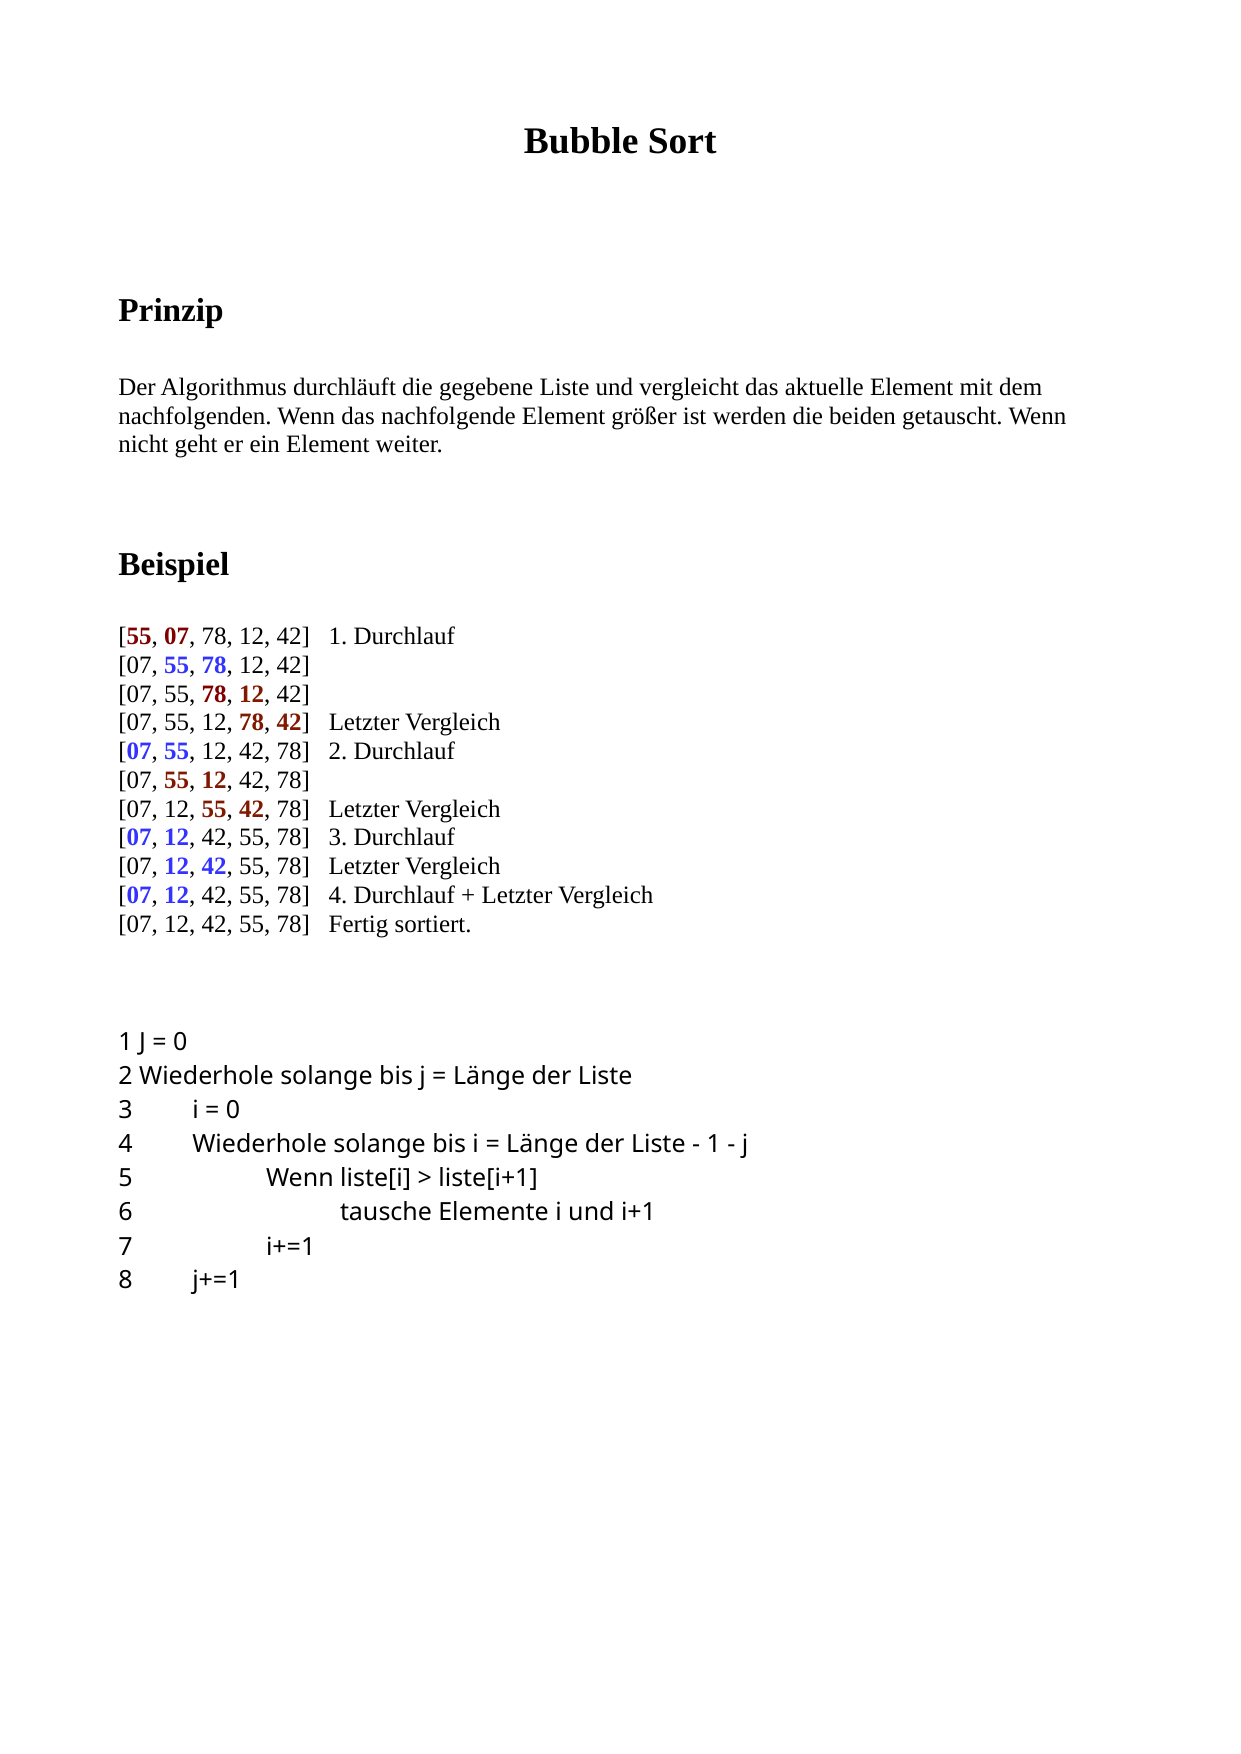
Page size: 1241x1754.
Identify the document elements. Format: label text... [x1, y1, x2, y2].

text [07, 12, 42, 55, 78] 4. Durchlauf + Letzter Vergleich [118, 880, 1122, 909]
text 2 Wiederhole solange bis j = Länge der Liste [118, 1058, 1122, 1092]
text 1 J = 0 [118, 1024, 1122, 1058]
text 8 j+=1 [118, 1262, 1122, 1296]
text 3 i = 0 [118, 1092, 1122, 1126]
text Der Algorithmus durchläuft die gegebene Liste und vergleicht das aktuelle Element mit dem nachfolgenden. Wenn das nachfolgende Element größer ist werden die beiden getauscht. Wenn nicht geht er ein Element weiter. [118, 372, 1122, 458]
text [07, 55, 12, 42, 78] 2. Durchlauf [118, 736, 1122, 765]
text Prinzip [118, 291, 1122, 329]
text [07, 55, 78, 12, 42] [118, 650, 1122, 679]
text [07, 12, 42, 55, 78] Letzter Vergleich [118, 851, 1122, 880]
text [07, 55, 78, 12, 42] [118, 679, 1122, 707]
text 6 tausche Elemente i und i+1 [118, 1194, 1122, 1228]
text [07, 55, 12, 42, 78] [118, 765, 1122, 794]
text 5 Wenn liste[i] > liste[i+1] [118, 1160, 1122, 1194]
text 7 i+=1 [118, 1228, 1122, 1262]
text Bubble Sort [118, 118, 1122, 161]
text 4 Wiederhole solange bis i = Länge der Liste - 1 - j [118, 1126, 1122, 1160]
text [07, 12, 55, 42, 78] Letzter Vergleich [118, 794, 1122, 822]
text [07, 55, 12, 78, 42] Letzter Vergleich [118, 707, 1122, 736]
text [07, 12, 42, 55, 78] 3. Durchlauf [118, 822, 1122, 851]
text [07, 12, 42, 55, 78] Fertig sortiert. [118, 909, 1122, 937]
text [55, 07, 78, 12, 42] 1. Durchlauf [118, 621, 1122, 650]
text Beispiel [118, 544, 1122, 583]
